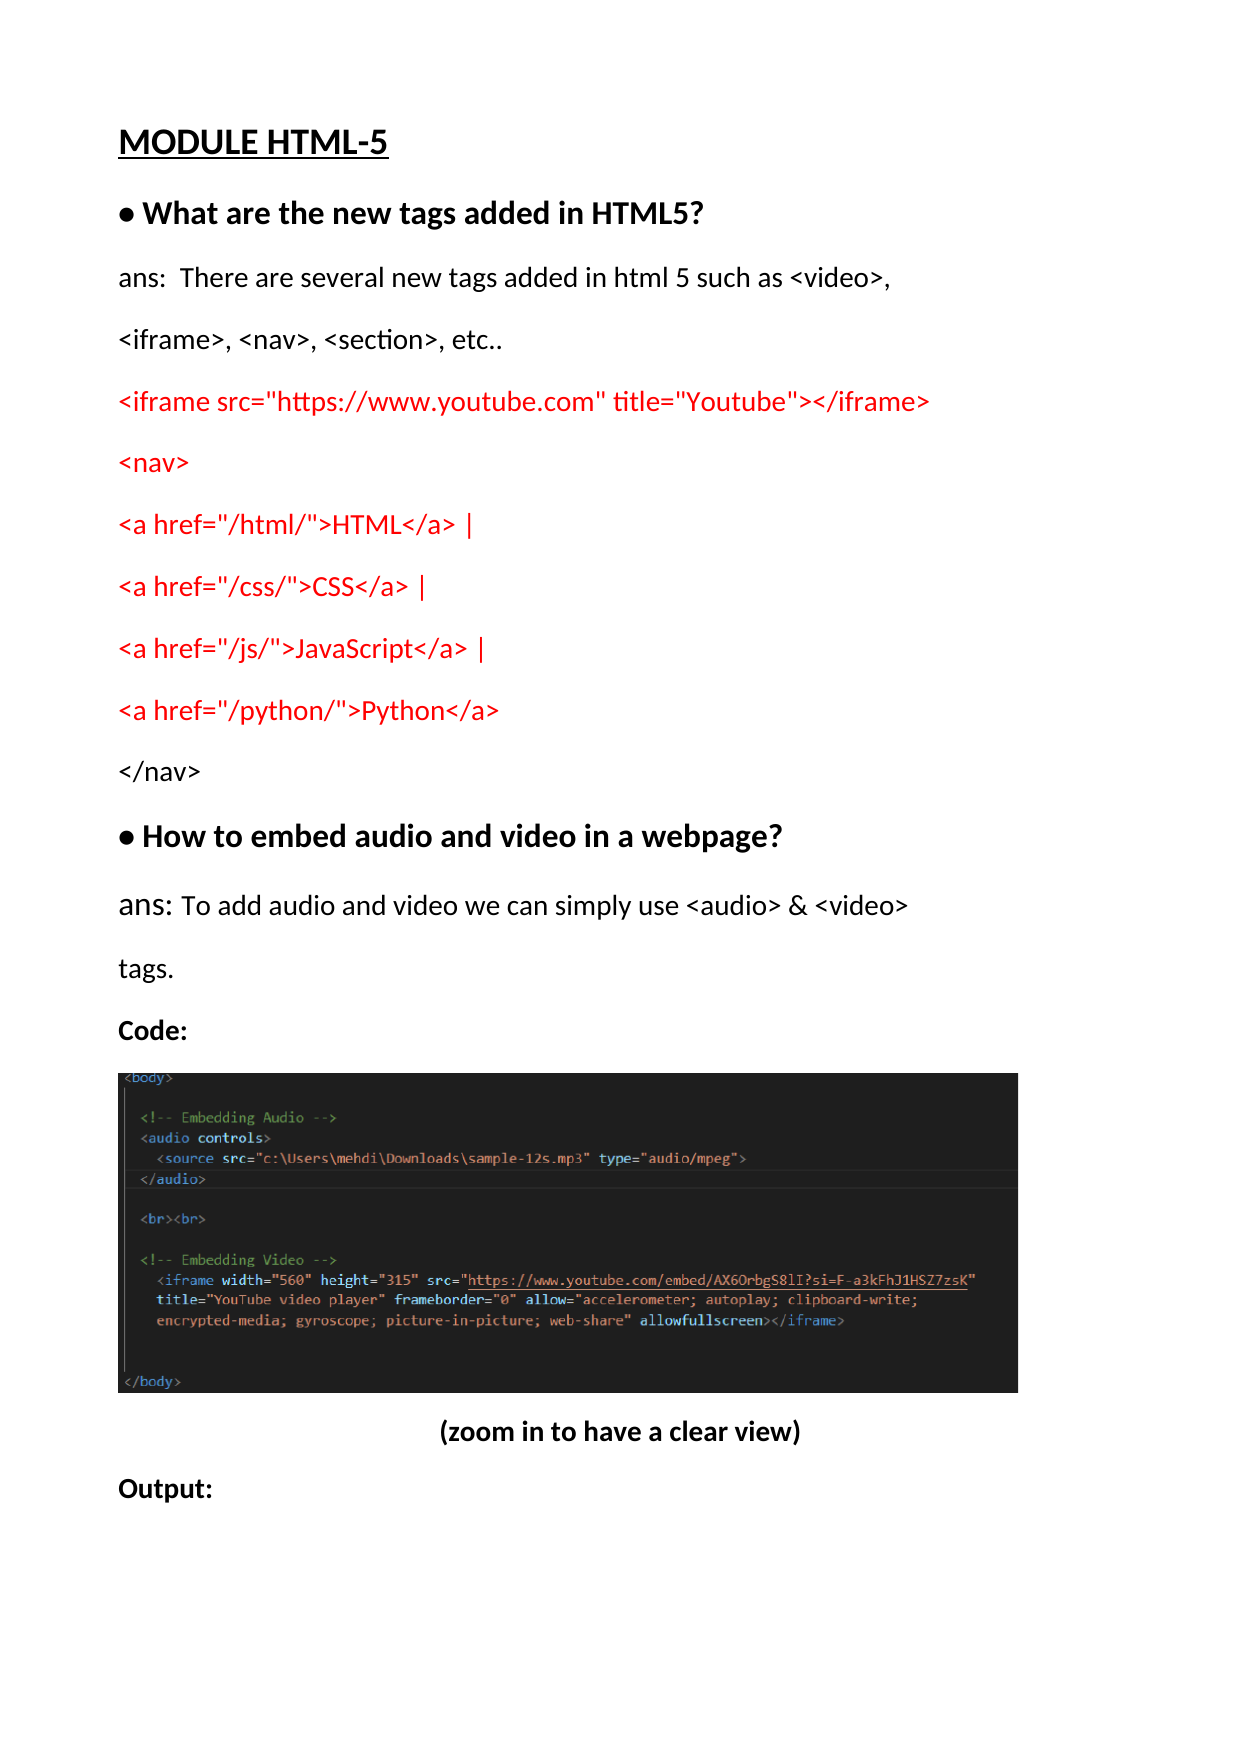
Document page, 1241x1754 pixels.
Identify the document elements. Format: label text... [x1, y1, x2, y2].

text <a href="/css/">CSS</a> | [118, 568, 1122, 604]
text <a href="/js/">JavaScript</a> | [118, 630, 1122, 666]
text ans: To add audio and video we can simply use <audio> & <video> [118, 883, 1122, 923]
text MODULE HTML-5 [118, 118, 1122, 164]
text <a href="/html/">HTML</a> | [118, 506, 1122, 542]
text ans: There are several new tags added in html 5 such as <video>, [118, 259, 1122, 295]
text (zoom in to have a clear view) [118, 1413, 1122, 1449]
text Output: [118, 1470, 1122, 1506]
text tags. [118, 950, 1122, 986]
text </nav> [118, 753, 1122, 789]
text • How to embed audio and video in a webpage? [118, 815, 1122, 856]
text <nav> [118, 444, 1122, 480]
text <a href="/python/">Python</a> [118, 692, 1122, 727]
text <iframe>, <nav>, <section>, etc.. [118, 321, 1122, 357]
text <iframe src="https://www.youtube.com" title="Youtube"></iframe> [118, 383, 1122, 418]
text • What are the new tags added in HTML5? [118, 192, 1122, 232]
text Code: [118, 1012, 1122, 1048]
